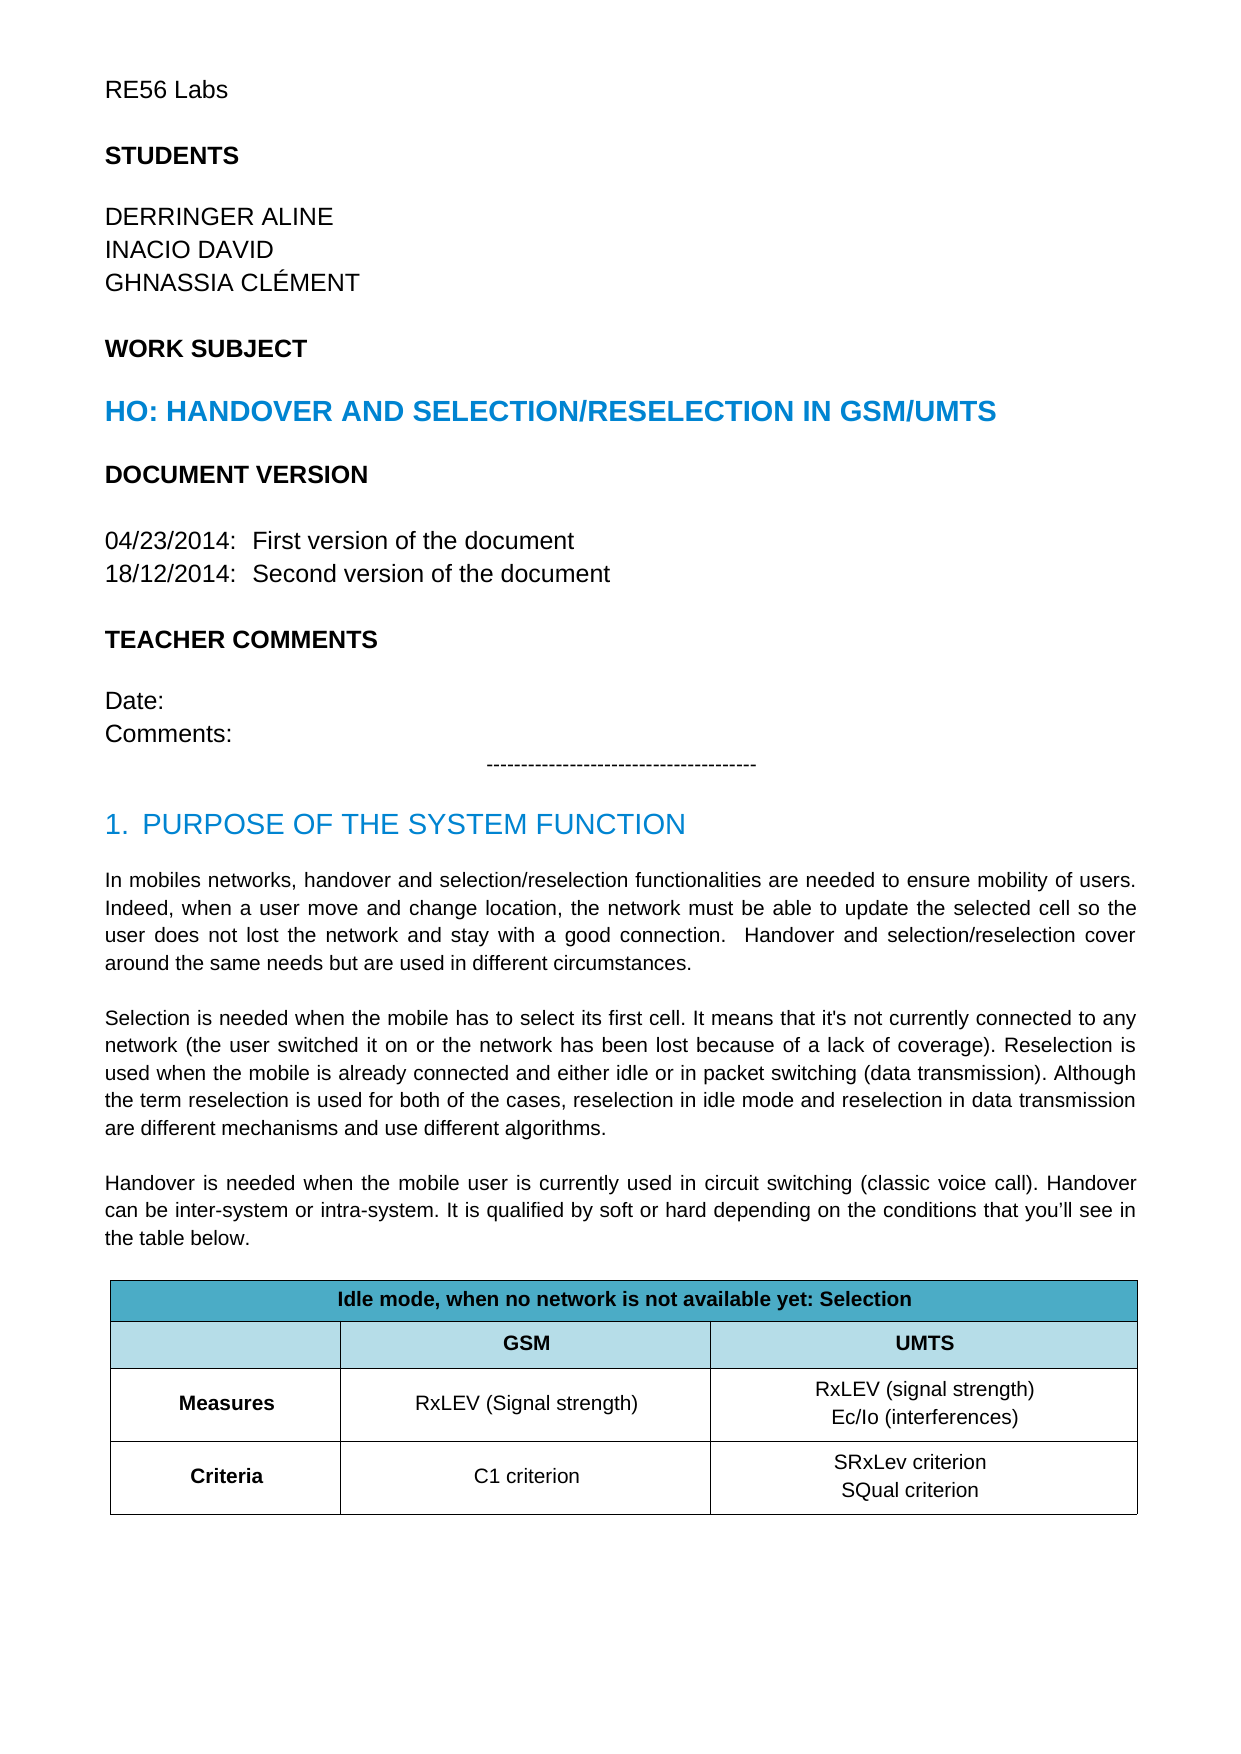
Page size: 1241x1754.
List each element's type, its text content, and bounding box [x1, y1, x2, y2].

text TEACHER COMMENTS [104, 625, 1138, 654]
text 18/12/2014: Second version of the document [104, 559, 1138, 588]
text DOCUMENT VERSION [104, 460, 1138, 489]
table_cell RxLEV (Signal strength) [341, 1369, 710, 1441]
table_cell Criteria [111, 1442, 340, 1514]
table_cell [111, 1322, 340, 1368]
text Date: [104, 686, 1138, 714]
table_cell GSM [341, 1322, 710, 1368]
text HO: HANDOVER AND SELECTION/RESELECTION IN GSM/UMTS [104, 394, 1138, 428]
subtitle RE56 Labs [104, 75, 1138, 104]
text WORK SUBJECT [104, 334, 1138, 362]
text GHNASSIA CLÉMENT [104, 268, 1138, 296]
text STUDENTS [104, 141, 1138, 170]
text DERRINGER ALINE [104, 202, 1138, 230]
text Comments: [104, 719, 1138, 748]
subtitle PURPOSE OF THE SYSTEM FUNCTION [104, 807, 1138, 840]
text Selection is needed when the mobile has to select its first cell. It means that it's not currently connected to any network (the user switched it on or the network has been lost because of a lack of coverage). Reselection is used when the mobile is already connected and either idle or in packet switching (data transmission). Although the term reselection is used for both of the cases, reselection in idle mode and reselection in data transmission are different mechanisms and use different algorithms. [104, 1005, 1138, 1139]
text INACIO DAVID [104, 234, 1138, 263]
table_cell RxLEV (signal strength) Ec/Io (interferences) [711, 1369, 1137, 1441]
text 04/23/2014: First version of the document [104, 526, 1138, 555]
table_cell Measures [111, 1369, 340, 1441]
table_cell SRxLev criterion SQual criterion [711, 1442, 1137, 1514]
text Handover is needed when the mobile user is currently used in circuit switching (classic voice call). Handover can be inter-system or intra-system. It is qualified by soft or hard depending on the conditions that you’ll see in the table below. [104, 1170, 1138, 1249]
table_cell C1 criterion [341, 1442, 710, 1514]
text In mobiles networks, handover and selection/reselection functionalities are needed to ensure mobility of users. Indeed, when a user move and change location, the network must be able to update the selected cell so the user does not lost the network and stay with a good connection. Handover and selection/reselection cover around the same needs but are used in different circumstances. [104, 868, 1138, 974]
table_cell UMTS [711, 1322, 1137, 1368]
table_header Idle mode, when no network is not available yet: Selection [111, 1281, 1137, 1321]
text --------------------------------------- [104, 752, 1138, 776]
